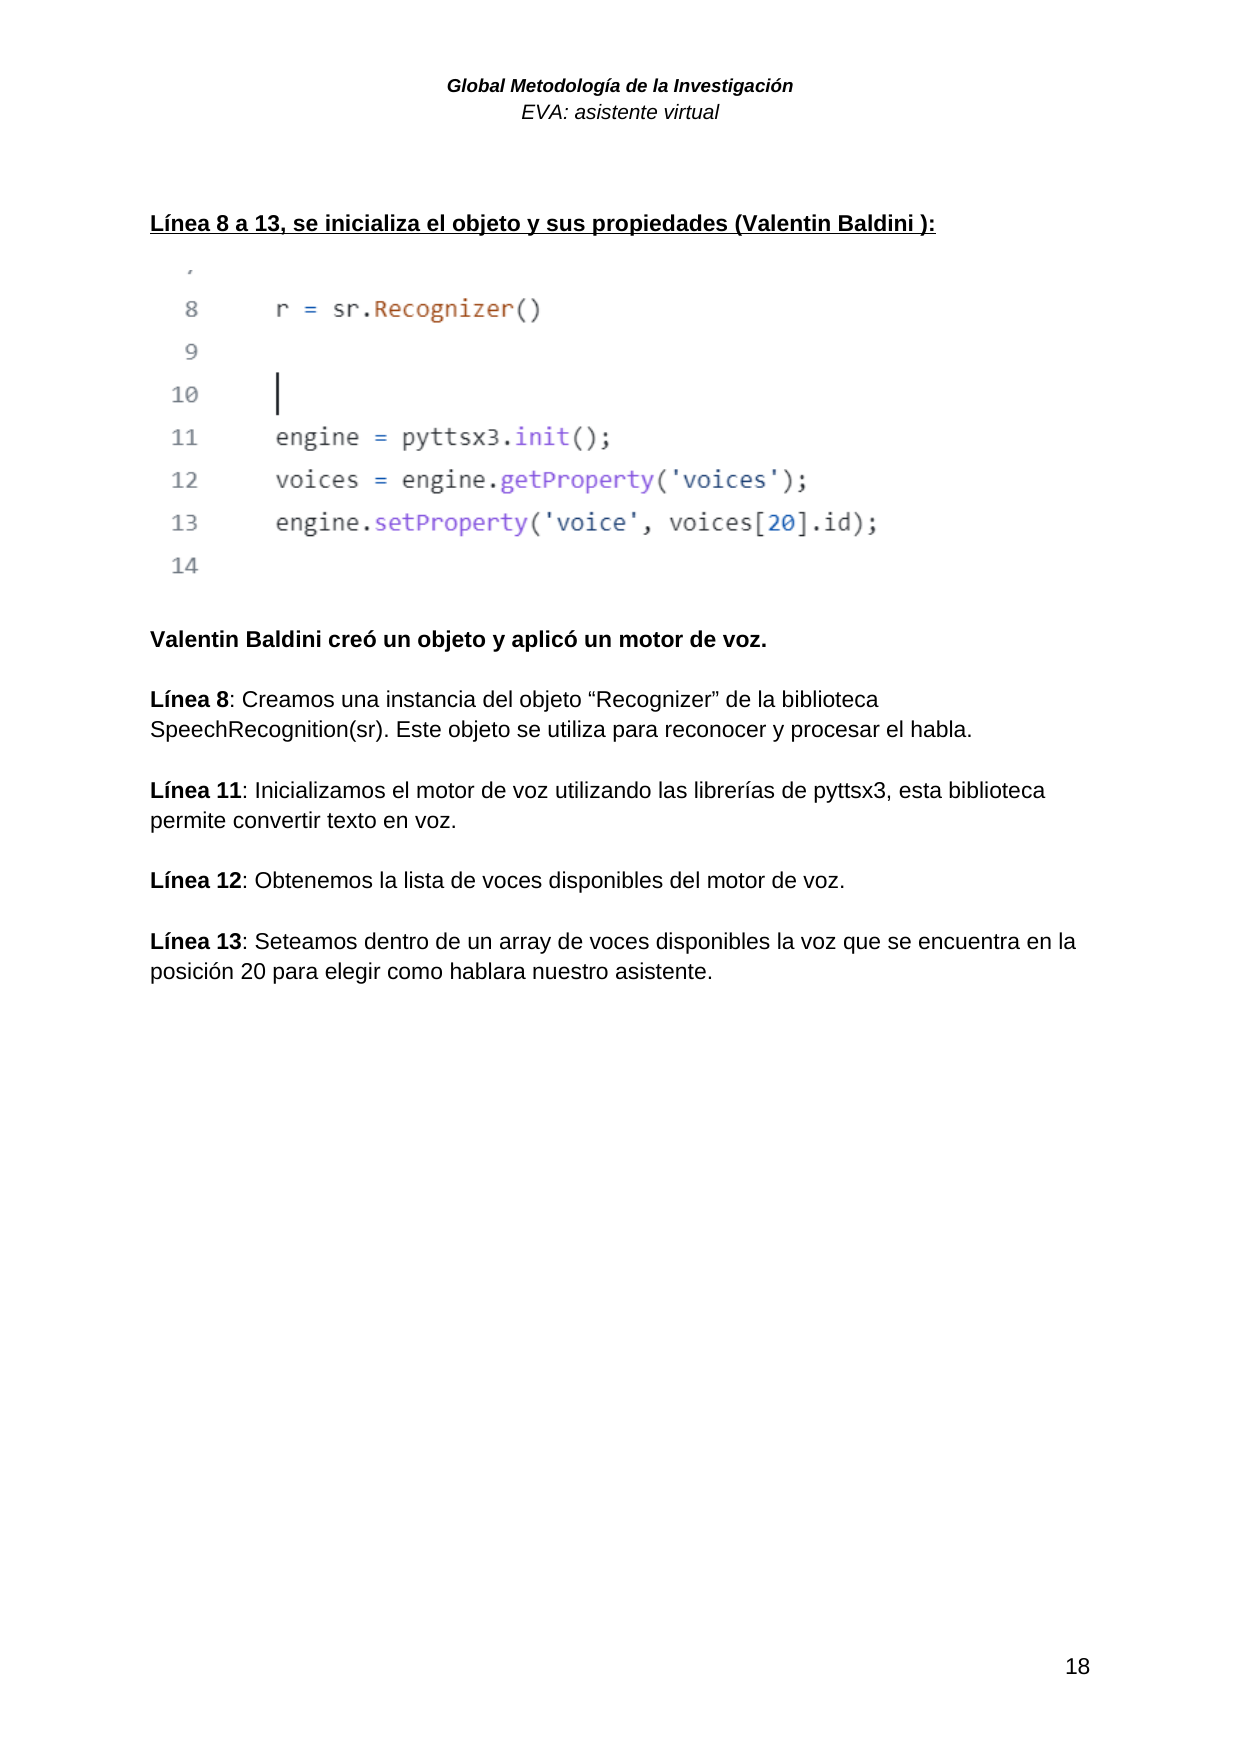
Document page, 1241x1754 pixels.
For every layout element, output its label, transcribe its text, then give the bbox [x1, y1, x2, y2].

text Línea 11: Inicializamos el motor de voz utilizando las librerías de pyttsx3, esta biblioteca permite convertir texto en voz. [150, 777, 1090, 833]
text Línea 13: Seteamos dentro de un array de voces disponibles la voz que se encuentra en la posición 20 para elegir como hablara nuestro asistente. [150, 928, 1090, 984]
text Línea 8: Creamos una instancia del objeto “Recognizer” de la biblioteca SpeechRecognition(sr). Este objeto se utiliza para reconocer y procesar el habla. [150, 686, 1090, 743]
text Línea 12: Obtenemos la lista de voces disponibles del motor de voz. [150, 867, 1090, 894]
text Valentin Baldini creó un objeto y aplicó un motor de voz. [150, 626, 1090, 652]
picture [150, 270, 1091, 592]
text Línea 8 a 13, se inicializa el objeto y sus propiedades (Valentin Baldini ): [150, 210, 1090, 237]
